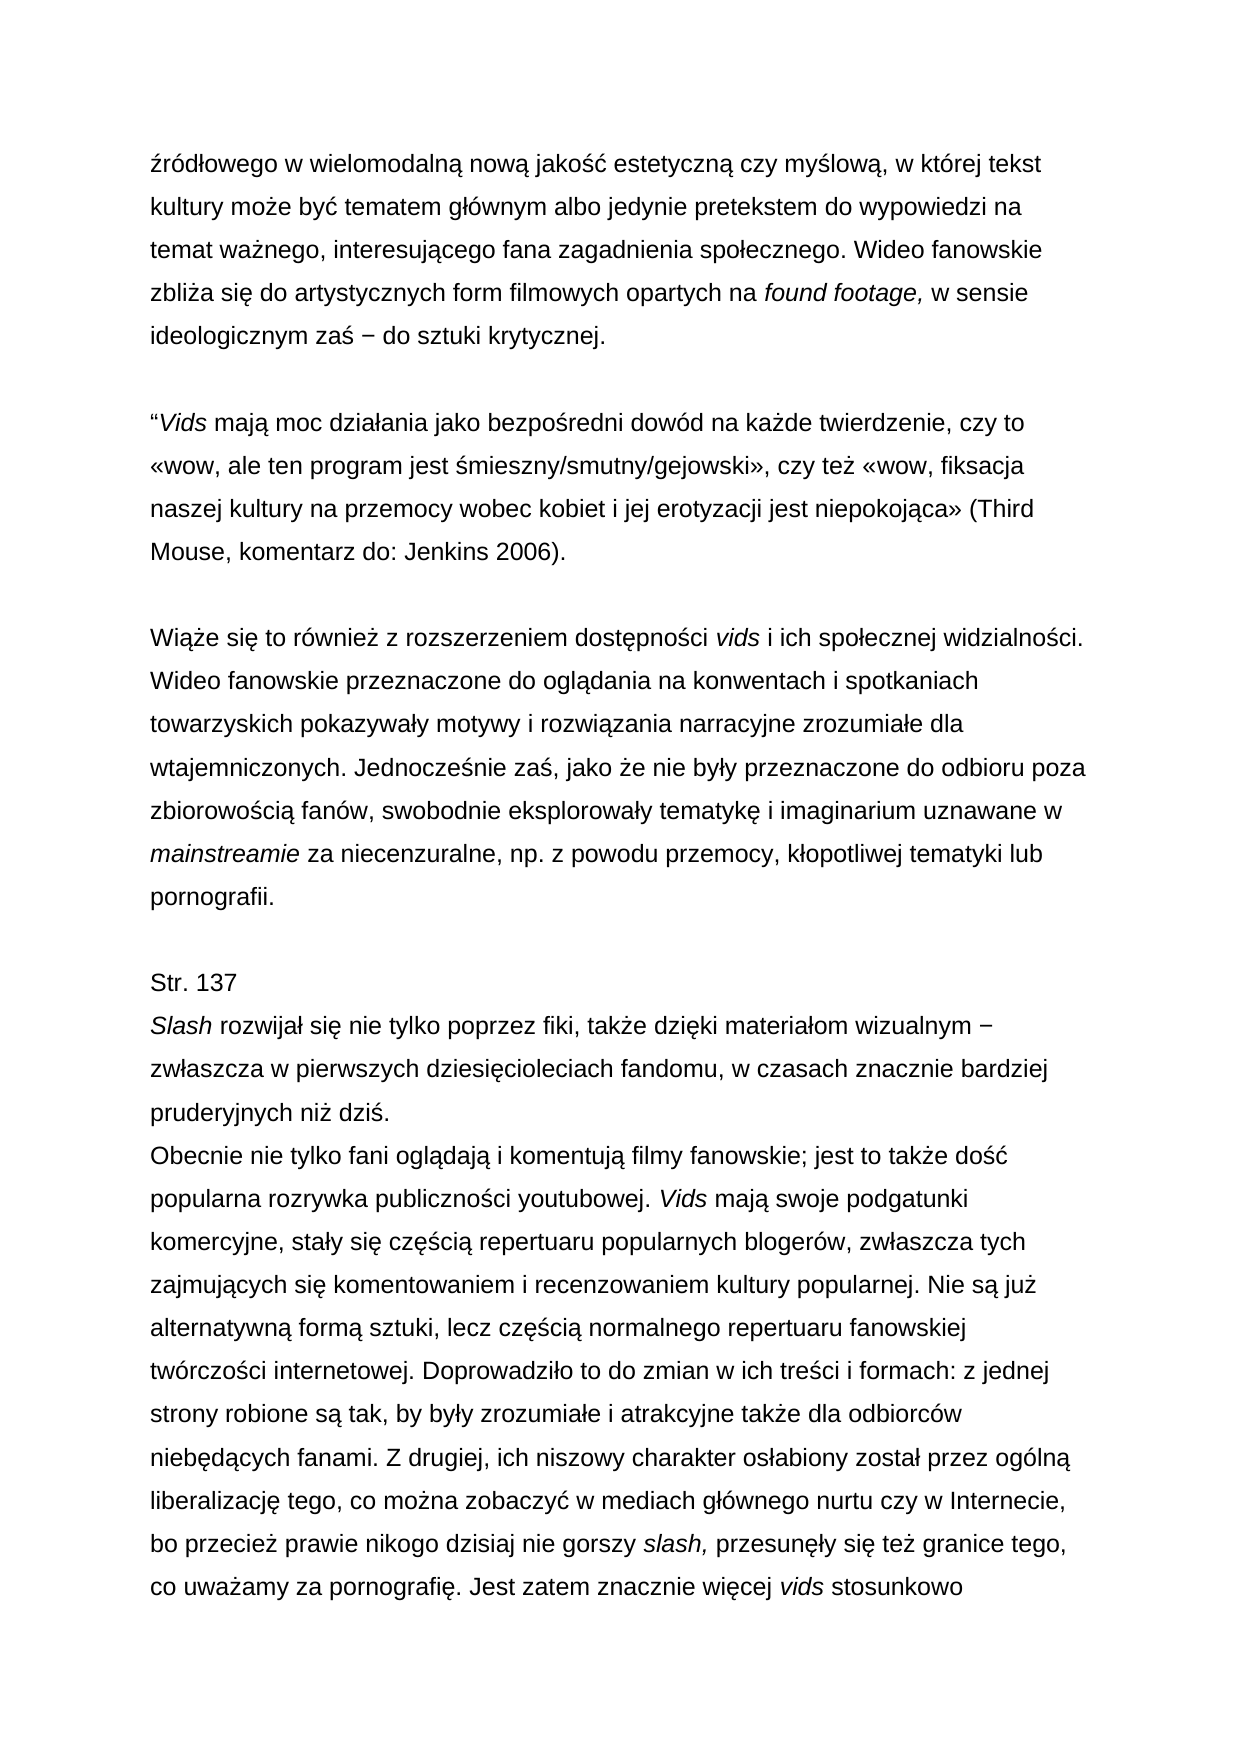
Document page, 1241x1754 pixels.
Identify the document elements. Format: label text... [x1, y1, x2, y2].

text Wiąże się to również z rozszerzeniem dostępności vids i ich społecznej widzialności. Wideo fanowskie przeznaczone do oglądania na konwentach i spotkaniach towarzyskich pokazywały motywy i rozwiązania narracyjne zrozumiałe dla wtajemniczonych. Jednocześnie zaś, jako że nie były przeznaczone do odbioru poza zbiorowością fanów, swobodnie eksplorowały tematykę i imaginarium uznawane w mainstreamie za niecenzuralne, np. z powodu przemocy, kłopotliwej tematyki lub [150, 623, 1090, 868]
text Obecnie nie tylko fani oglądają i komentują filmy fanowskie; jest to także dość popularna rozrywka publiczności youtubowej. Vids mają swoje podgatunki komercyjne, stały się częścią repertuaru popularnych blogerów, zwłaszcza tych zajmujących się komentowaniem i recenzowaniem kultury popularnej. Nie są już alternatywną formą sztuki, lecz częścią normalnego repertuaru fanowskiej twórczości internetowej. Doprowadziło to do zmian w ich treści i formach: z jednej strony robione są tak, by były zrozumiałe i atrakcyjne także dla odbiorców niebędących fanami. Z drugiej, ich niszowy charakter osłabiony został przez ogólną liberalizację tego, co można zobaczyć w mediach głównego nurtu czy w Internecie, bo przecież prawie nikogo dzisiaj nie gorszy slash, przesunęły się też granice tego, co uważamy za pornografię. Jest zatem znacznie więcej vids stosunkowo [150, 1141, 1090, 1601]
text Str. 137 [150, 968, 1090, 997]
text Slash rozwijał się nie tylko poprzez fiki, także dzięki materiałom wizualnym − zwłaszcza w pierwszych dziesięcioleciach fandomu, w czasach znacznie bardziej pruderyjnych niż dziś. [150, 1011, 1090, 1126]
text źródłowego w wielomodalną nową jakość estetyczną czy myślową, w której tekst kultury może być tematem głównym albo jedynie pretekstem do wypowiedzi na temat ważnego, interesującego fana zagadnienia społecznego. Wideo fanowskie zbliża się do artystycznych form filmowych opartych na found footage, w sensie ideologicznym zaś − do sztuki krytycznej. [150, 149, 1090, 350]
text “Vids mają moc działania jako bezpośredni dowód na każde twierdzenie, czy to «wow, ale ten program jest śmieszny/smutny/gejowski», czy też «wow, fiksacja naszej kultury na przemocy wobec kobiet i jej erotyzacji jest niepokojąca» (Third Mouse, komentarz do: Jenkins 2006). [150, 408, 1090, 566]
text pornografii. [150, 882, 1090, 911]
